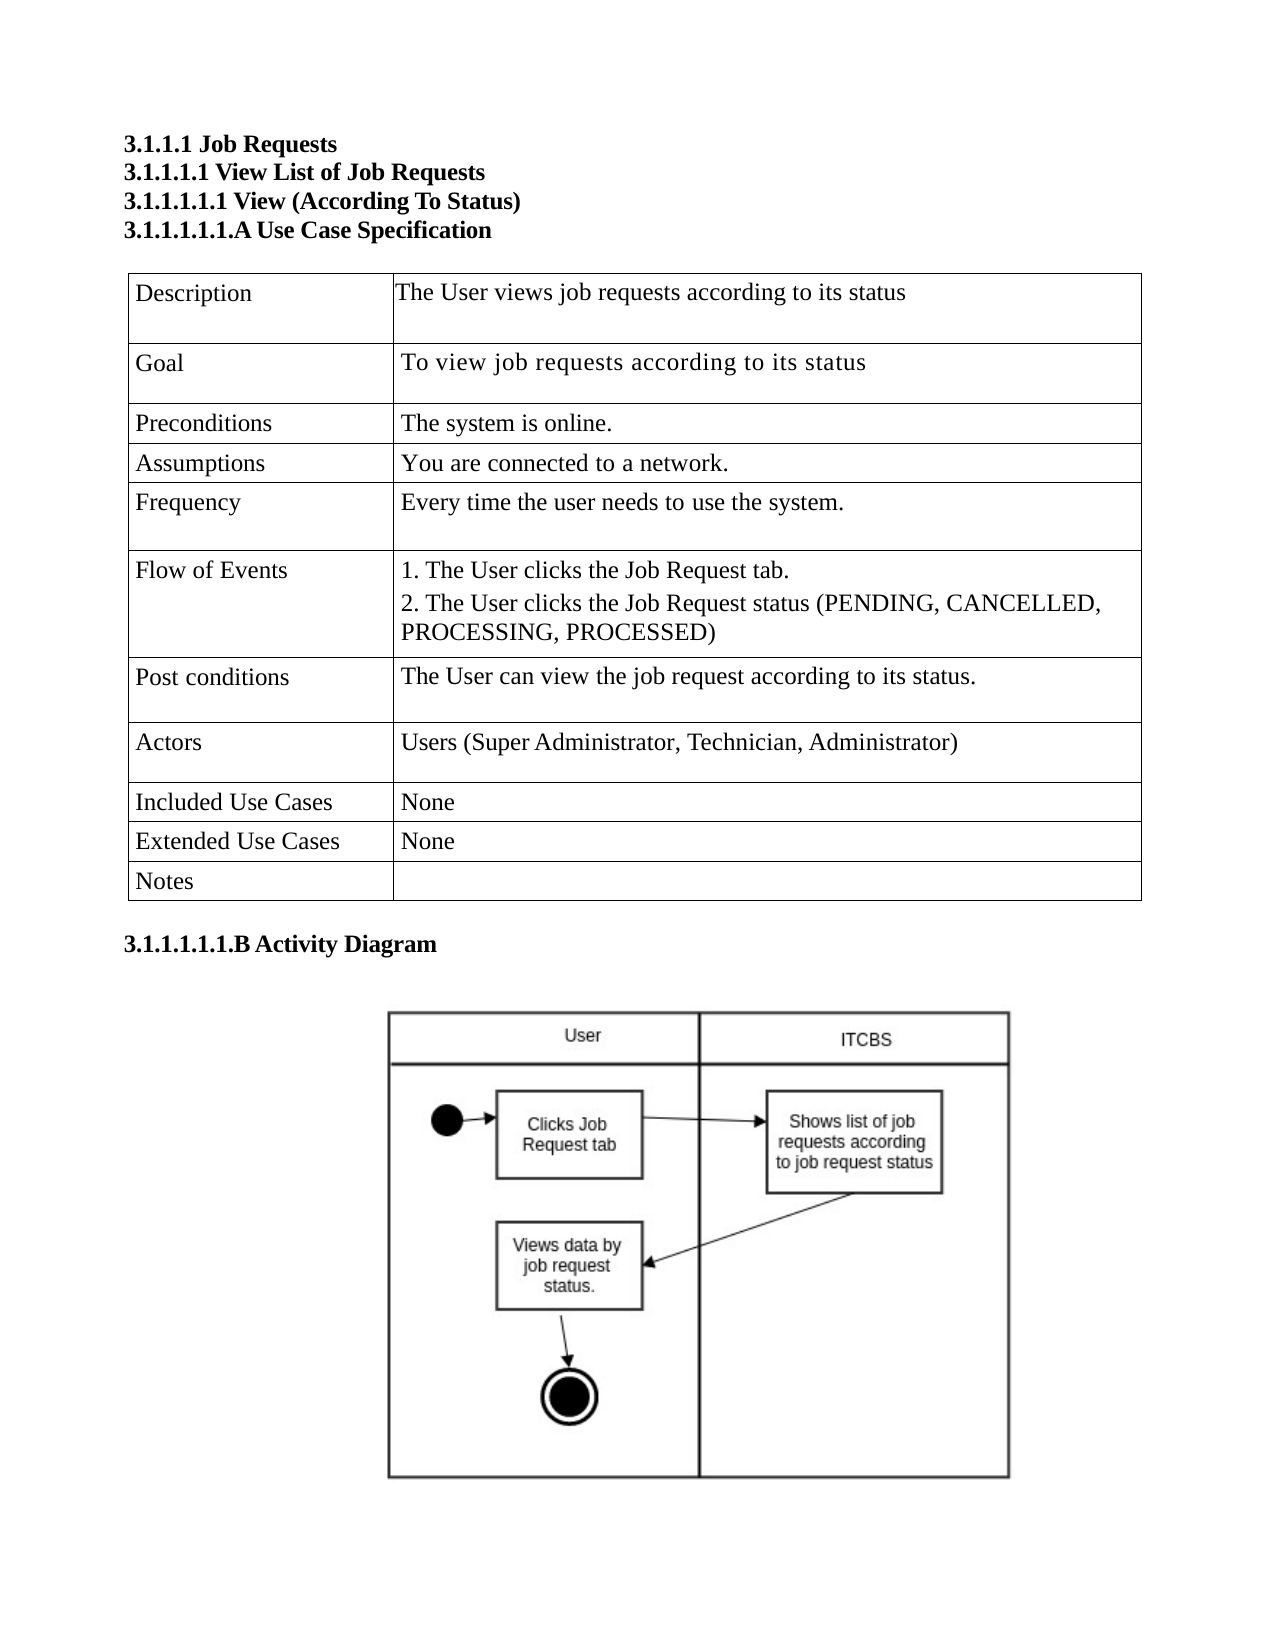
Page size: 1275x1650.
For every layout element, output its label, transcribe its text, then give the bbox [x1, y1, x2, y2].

table_header The User views job requests according to its status [394, 274, 1141, 343]
table_cell 1. The User clicks the Job Request tab. 2. The User clicks the Job Request status (PENDING, CANCELLED, PROCESSING, PROCESSED) [394, 551, 1141, 657]
table_cell Included Use Cases [129, 783, 393, 821]
table_cell Flow of Events [129, 551, 393, 657]
table_cell Assumptions [129, 444, 393, 482]
picture [142, 1004, 1045, 1512]
table_cell Post conditions [129, 658, 393, 722]
table_cell Preconditions [129, 404, 393, 442]
table_cell Goal [129, 344, 393, 403]
table_header Description [129, 274, 393, 343]
table_cell [394, 862, 1141, 900]
table_cell Extended Use Cases [129, 822, 393, 861]
table_cell Every time the user needs to use the system. [394, 483, 1141, 549]
table_cell To view job requests according to its status [394, 344, 1141, 403]
table_cell None [394, 783, 1141, 821]
table_cell The system is online. [394, 404, 1141, 442]
text 3.1.1.1.1.1.A Use Case Specification [123, 215, 1096, 244]
table_cell Notes [129, 862, 393, 900]
text 3.1.1.1.1.1.B Activity Diagram [123, 929, 1096, 958]
text 3.1.1.1 Job Requests [123, 129, 1096, 157]
text 3.1.1.1.1.1 View (According To Status) [123, 186, 1096, 215]
table_cell None [394, 822, 1141, 861]
table_cell Users (Super Administrator, Technician, Administrator) [394, 723, 1141, 781]
table_cell Frequency [129, 483, 393, 549]
table_cell The User can view the job request according to its status. [394, 658, 1141, 722]
text 3.1.1.1.1 View List of Job Requests [123, 157, 1096, 186]
table_cell You are connected to a network. [394, 444, 1141, 482]
table_cell Actors [129, 723, 393, 781]
